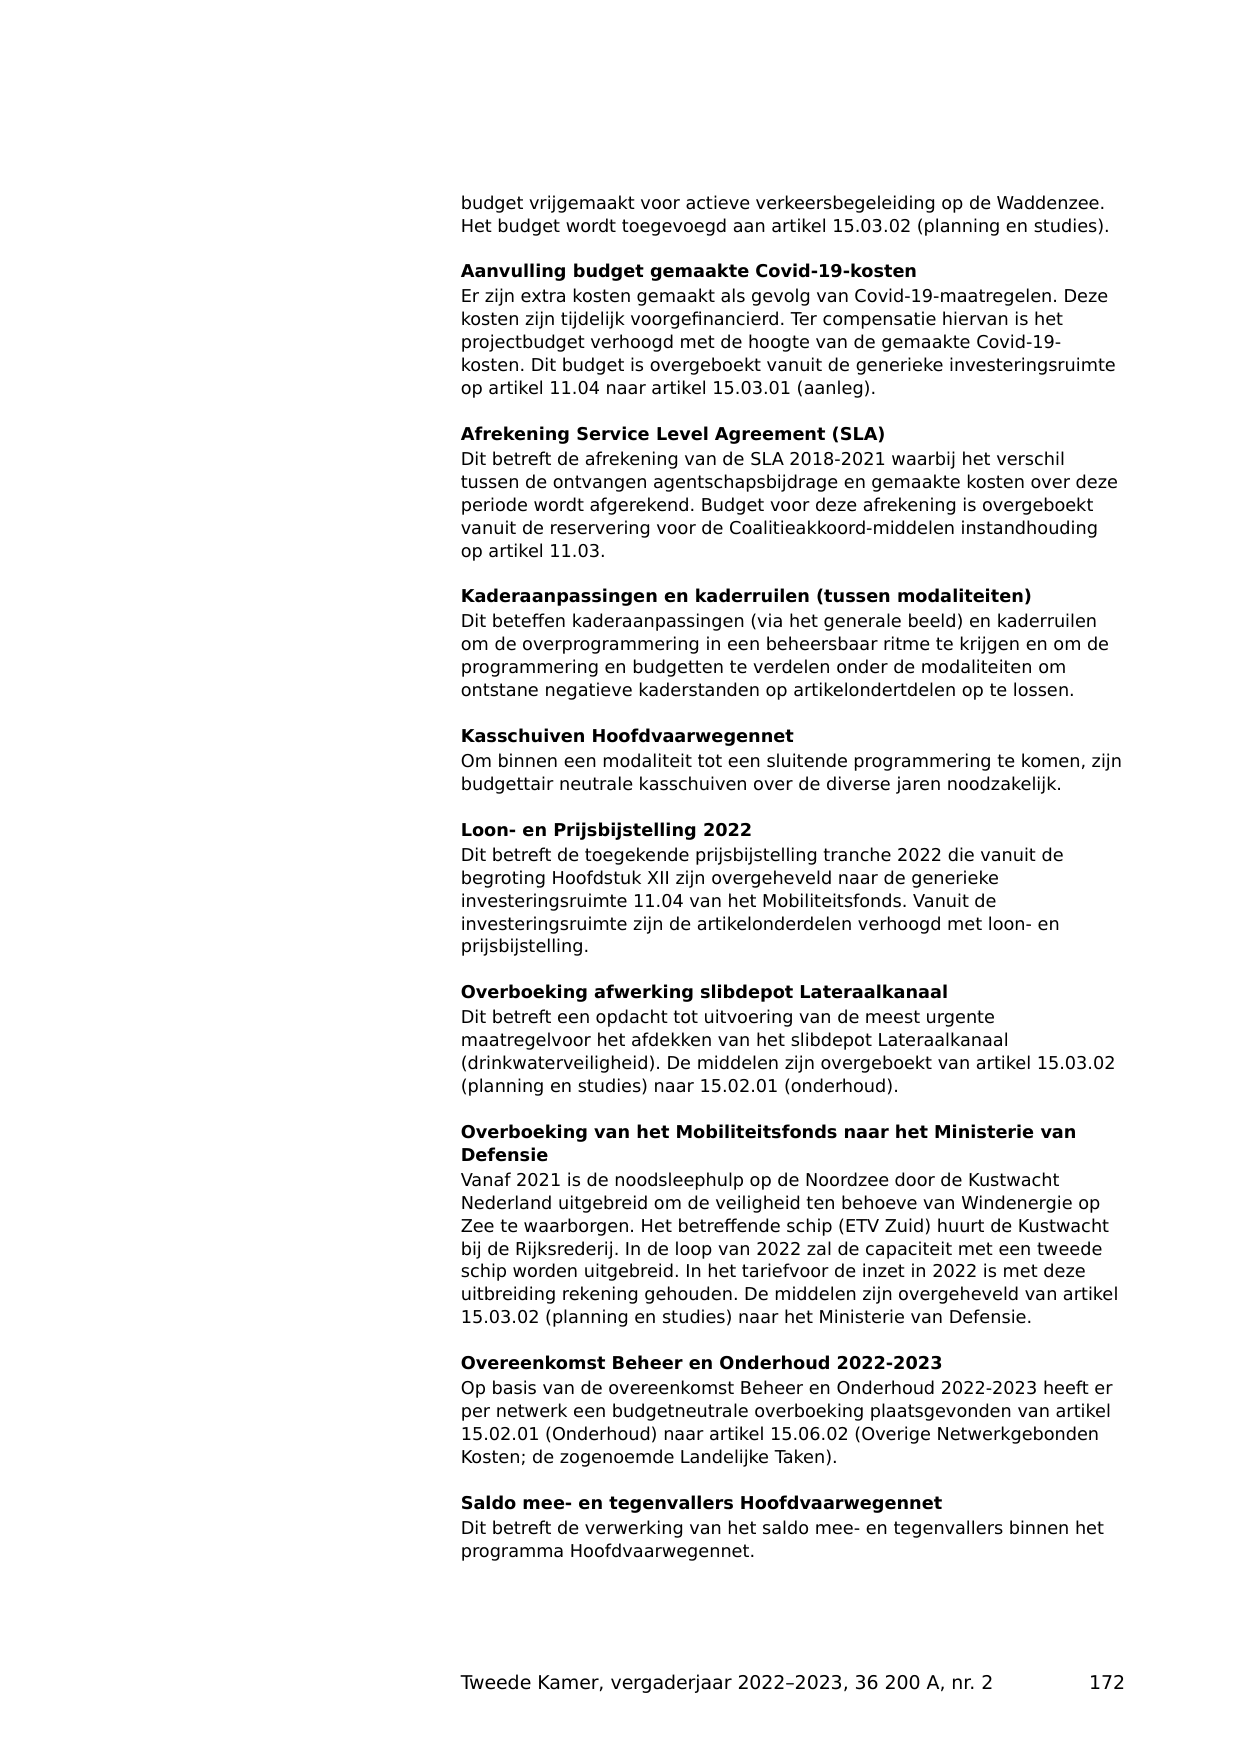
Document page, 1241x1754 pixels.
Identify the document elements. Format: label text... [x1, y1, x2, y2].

text budget vrijgemaakt voor actieve verkeersbegeleiding op de Waddenzee. Het budget wordt toegevoegd aan artikel 15.03.02 (planning en studies). [461, 191, 1125, 237]
text Kaderaanpassingen en kaderruilen (tussen modaliteiten) [461, 584, 1125, 607]
text Dit betreft de verwerking van het saldo mee- en tegenvallers binnen het programma Hoofdvaarwegennet. [461, 1516, 1125, 1562]
text Overboeking van het Mobiliteitsfonds naar het Ministerie van Defensie [461, 1120, 1125, 1166]
text Saldo mee- en tegenvallers Hoofdvaarwegennet [461, 1491, 1125, 1514]
text Dit betreft een opdacht tot uitvoering van de meest urgente maatregelvoor het afdekken van het slibdepot Lateraalkanaal (drinkwaterveiligheid). De middelen zijn overgeboekt van artikel 15.03.02 (planning en studies) naar 15.02.01 (onderhoud). [461, 1005, 1125, 1097]
text Op basis van de overeenkomst Beheer en Onderhoud 2022-2023 heeft er per netwerk een budgetneutrale overboeking plaatsgevonden van artikel 15.02.01 (Onderhoud) naar artikel 15.06.02 (Overige Netwerkgebonden Kosten; de zogenoemde Landelijke Taken). [461, 1376, 1125, 1468]
text Dit betreft de afrekening van de SLA 2018-2021 waarbij het verschil tussen de ontvangen agentschapsbijdrage en gemaakte kosten over deze periode wordt afgerekend. Budget voor deze afrekening is overgeboekt vanuit de reservering voor de Coalitieakkoord-middelen instandhouding op artikel 11.03. [461, 447, 1125, 562]
text Om binnen een modaliteit tot een sluitende programmering te komen, zijn budgettair neutrale kasschuiven over de diverse jaren noodzakelijk. [461, 749, 1125, 795]
text Overeenkomst Beheer en Onderhoud 2022-2023 [461, 1351, 1125, 1374]
text Aanvulling budget gemaakte Covid-19-kosten [461, 259, 1125, 282]
text Dit beteffen kaderaanpassingen (via het generale beeld) en kaderruilen om de overprogrammering in een beheersbaar ritme te krijgen en om de programmering en budgetten te verdelen onder de modaliteiten om ontstane negatieve kaderstanden op artikelondertdelen op te lossen. [461, 609, 1125, 701]
text Vanaf 2021 is de noodsleephulp op de Noordzee door de Kustwacht Nederland uitgebreid om de veiligheid ten behoeve van Windenergie op Zee te waarborgen. Het betreffende schip (ETV Zuid) huurt de Kustwacht bij de Rijksrederij. In de loop van 2022 zal de capaciteit met een tweede schip worden uitgebreid. In het tariefvoor de inzet in 2022 is met deze uitbreiding rekening gehouden. De middelen zijn overgeheveld van artikel 15.03.02 (planning en studies) naar het Ministerie van Defensie. [461, 1168, 1125, 1328]
text Overboeking afwerking slibdepot Lateraalkanaal [461, 980, 1125, 1003]
text Kasschuiven Hoofdvaarwegennet [461, 724, 1125, 747]
text Dit betreft de toegekende prijsbijstelling tranche 2022 die vanuit de begroting Hoofdstuk XII zijn overgeheveld naar de generieke investeringsruimte 11.04 van het Mobiliteitsfonds. Vanuit de investeringsruimte zijn de artikelonderdelen verhoogd met loon- en prijsbijstelling. [461, 843, 1125, 957]
text Er zijn extra kosten gemaakt als gevolg van Covid-19-maatregelen. Deze kosten zijn tijdelijk voorgefinancierd. Ter compensatie hiervan is het projectbudget verhoogd met de hoogte van de gemaakte Covid-19-kosten. Dit budget is overgeboekt vanuit de generieke investeringsruimte op artikel 11.04 naar artikel 15.03.01 (aanleg). [461, 284, 1125, 399]
text Afrekening Service Level Agreement (SLA) [461, 422, 1125, 445]
text Loon- en Prijsbijstelling 2022 [461, 818, 1125, 841]
